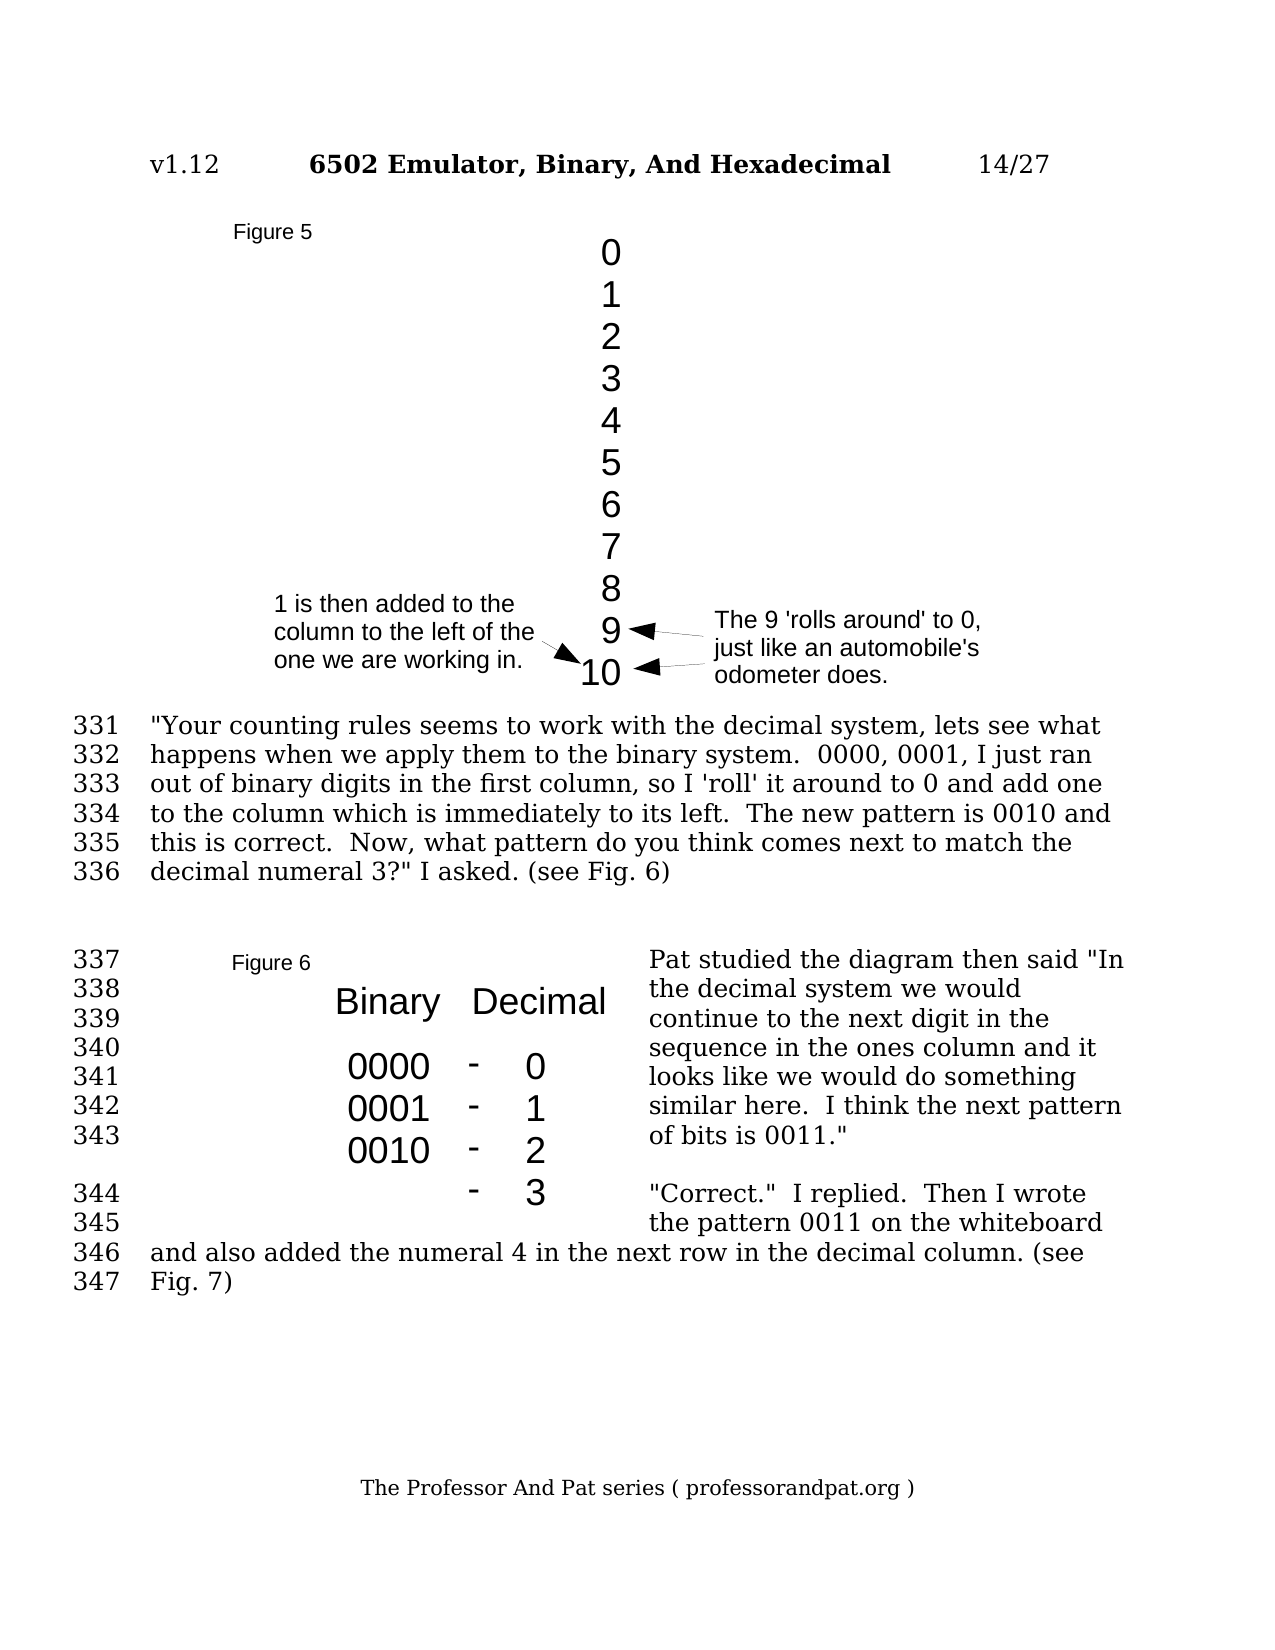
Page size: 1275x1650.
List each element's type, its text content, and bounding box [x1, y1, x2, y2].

text "Your counting rules seems to work with the decimal system, lets see what happens when we apply them to the binary system. 0000, 0001, I just ran out of binary digits in the first column, so I 'roll' it around to 0 and add one to the column which is immediately to its left. The new pattern is 0010 and this is correct. Now, what pattern do you think comes next to match the decimal numeral 3?" I asked. (see Fig. 6) [150, 210, 1125, 887]
text Pat studied the diagram then said "In the decimal system we would continue to the next digit in the sequence in the ones column and it looks like we would do something similar here. I think the next pattern of bits is 0011." [150, 945, 1125, 1150]
text "Correct." I replied. Then I wrote the pattern 0011 on the whiteboard and also added the numeral 4 in the next row in the decimal column. (see Fig. 7) [150, 1179, 1125, 1296]
